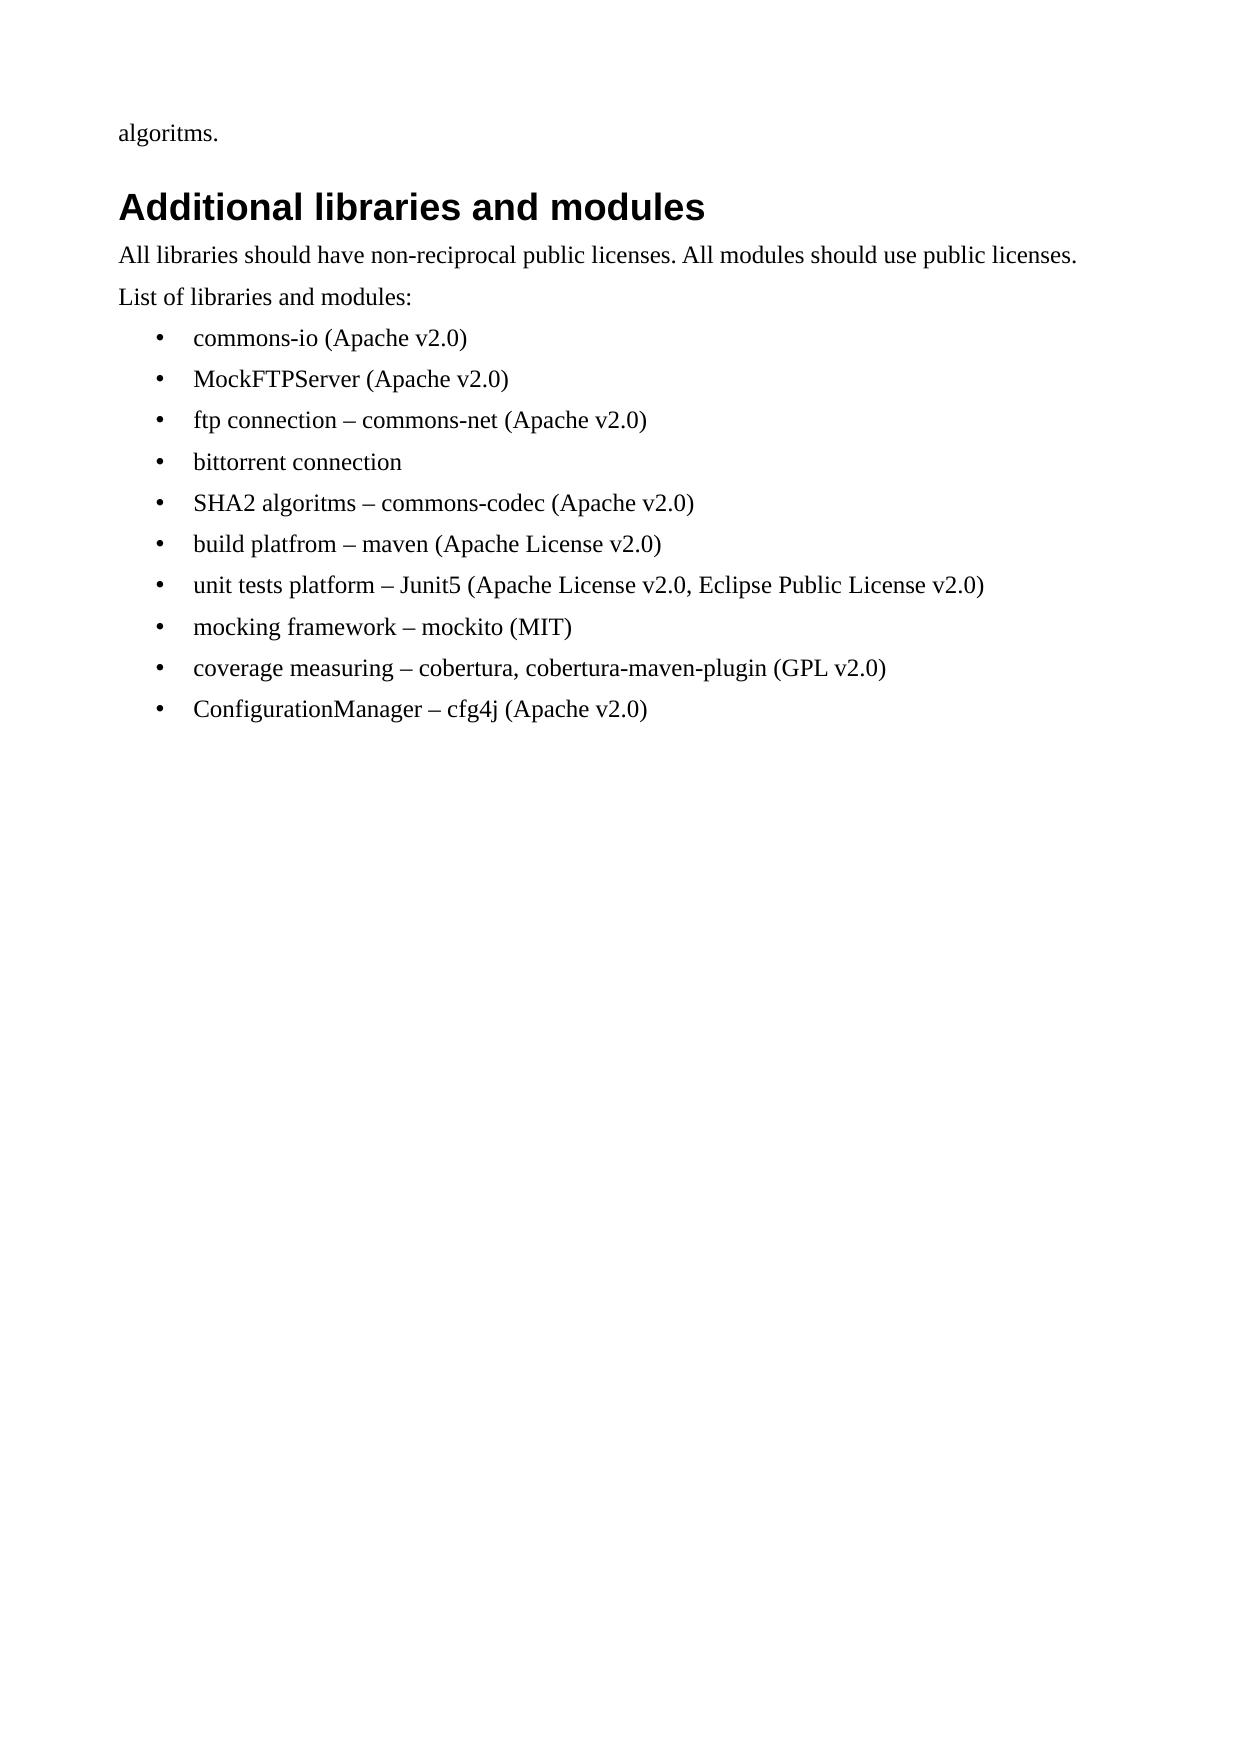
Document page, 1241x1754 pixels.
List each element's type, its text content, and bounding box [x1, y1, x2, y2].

list build platfrom – maven (Apache License v2.0) [156, 529, 1122, 558]
text algoritms. [118, 118, 1122, 147]
list mocking framework – mockito (MIT) [156, 612, 1122, 641]
subtitle Additional libraries and modules [118, 184, 1122, 228]
list bittorrent connection [156, 447, 1122, 476]
list MockFTPServer (Apache v2.0) [156, 364, 1122, 393]
list commons-io (Apache v2.0) [156, 323, 1122, 352]
list SHA2 algoritms – commons-codec (Apache v2.0) [156, 488, 1122, 517]
list ConfigurationManager – cfg4j (Apache v2.0) [156, 694, 1122, 723]
text List of libraries and modules: [118, 282, 1122, 311]
list ftp connection – commons-net (Apache v2.0) [156, 406, 1122, 434]
list unit tests platform – Junit5 (Apache License v2.0, Eclipse Public License v2.0) [156, 571, 1122, 599]
list coverage measuring – cobertura, cobertura-maven-plugin (GPL v2.0) [156, 653, 1122, 682]
text All libraries should have non-reciprocal public licenses. All modules should use public licenses. [118, 241, 1122, 269]
